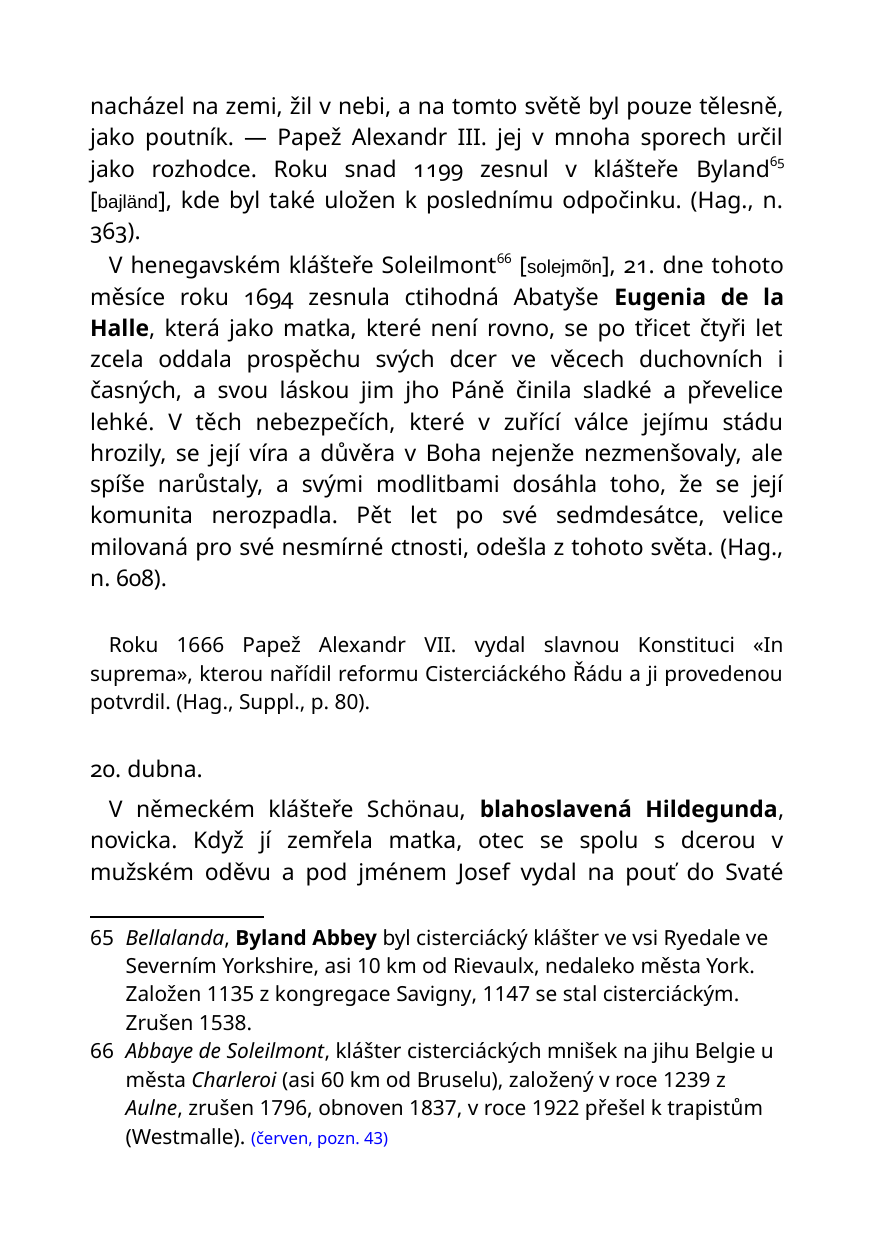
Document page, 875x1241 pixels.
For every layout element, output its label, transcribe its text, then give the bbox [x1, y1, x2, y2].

text Bellalanda, Byland Abbey byl cisterciácký klášter ve vsi Ryedale ve Severním Yorkshire, asi 10 km od Rievaulx, nedaleko města York. Založen 1135 z kongregace Savigny, 1147 se stal cisterciáckým. Zrušen 1538. [90, 923, 784, 1036]
text 20. dubna. [90, 753, 784, 784]
text Roku 1666 Papež Alexandr VII. vydal slavnou Konstituci «In suprema», kterou nařídil reformu Cisterciáckého Řádu a ji provedenou potvrdil. (Hag., Suppl., p. 80). [90, 630, 784, 716]
text Abbaye de Soleilmont, klášter cisterciáckých mnišek na jihu Belgie u města Charleroi (asi 60 km od Bruselu), založený v roce 1239 z Aulne, zrušen 1796, obnoven 1837, v roce 1922 přešel k trapistům (Westmalle). (červen, pozn. 43) [90, 1036, 784, 1150]
text nacházel na zemi, žil v nebi, a na tomto světě byl pouze tělesně, jako poutník. — Papež Alexandr III. jej v mnoha sporech určil jako rozhodce. Roku snad 1199 zesnul v klášteře Byland [bajländ], kde byl také uložen k poslednímu odpočinku. (Hag., n. 363). [90, 90, 784, 246]
text V německém klášteře Schönau, blahoslavená Hildegunda, novicka. Když jí zemřela matka, otec se spolu s dcerou v mužském oděvu a pod jménem Josef vydal na pouť do Svaté [90, 793, 784, 887]
text V henegavském klášteře Soleilmont [solejmõn], 21. dne tohoto měsíce roku 1694 zesnula ctihodná Abatyše Eugenia de la Halle, která jako matka, které není rovno, se po třicet čtyři let zcela oddala prospěchu svých dcer ve věcech duchovních i časných, a svou láskou jim jho Páně činila sladké a převelice lehké. V těch nebezpečích, které v zuřící válce jejímu stádu hrozily, se její víra a důvěra v Boha nejenže nezmenšovaly, ale spíše narůstaly, a svými modlitbami dosáhla toho, že se její komunita nerozpadla. Pět let po své sedmdesátce, velice milovaná pro své nesmírné ctnosti, odešla z tohoto světa. (Hag., n. 608). [90, 249, 784, 593]
